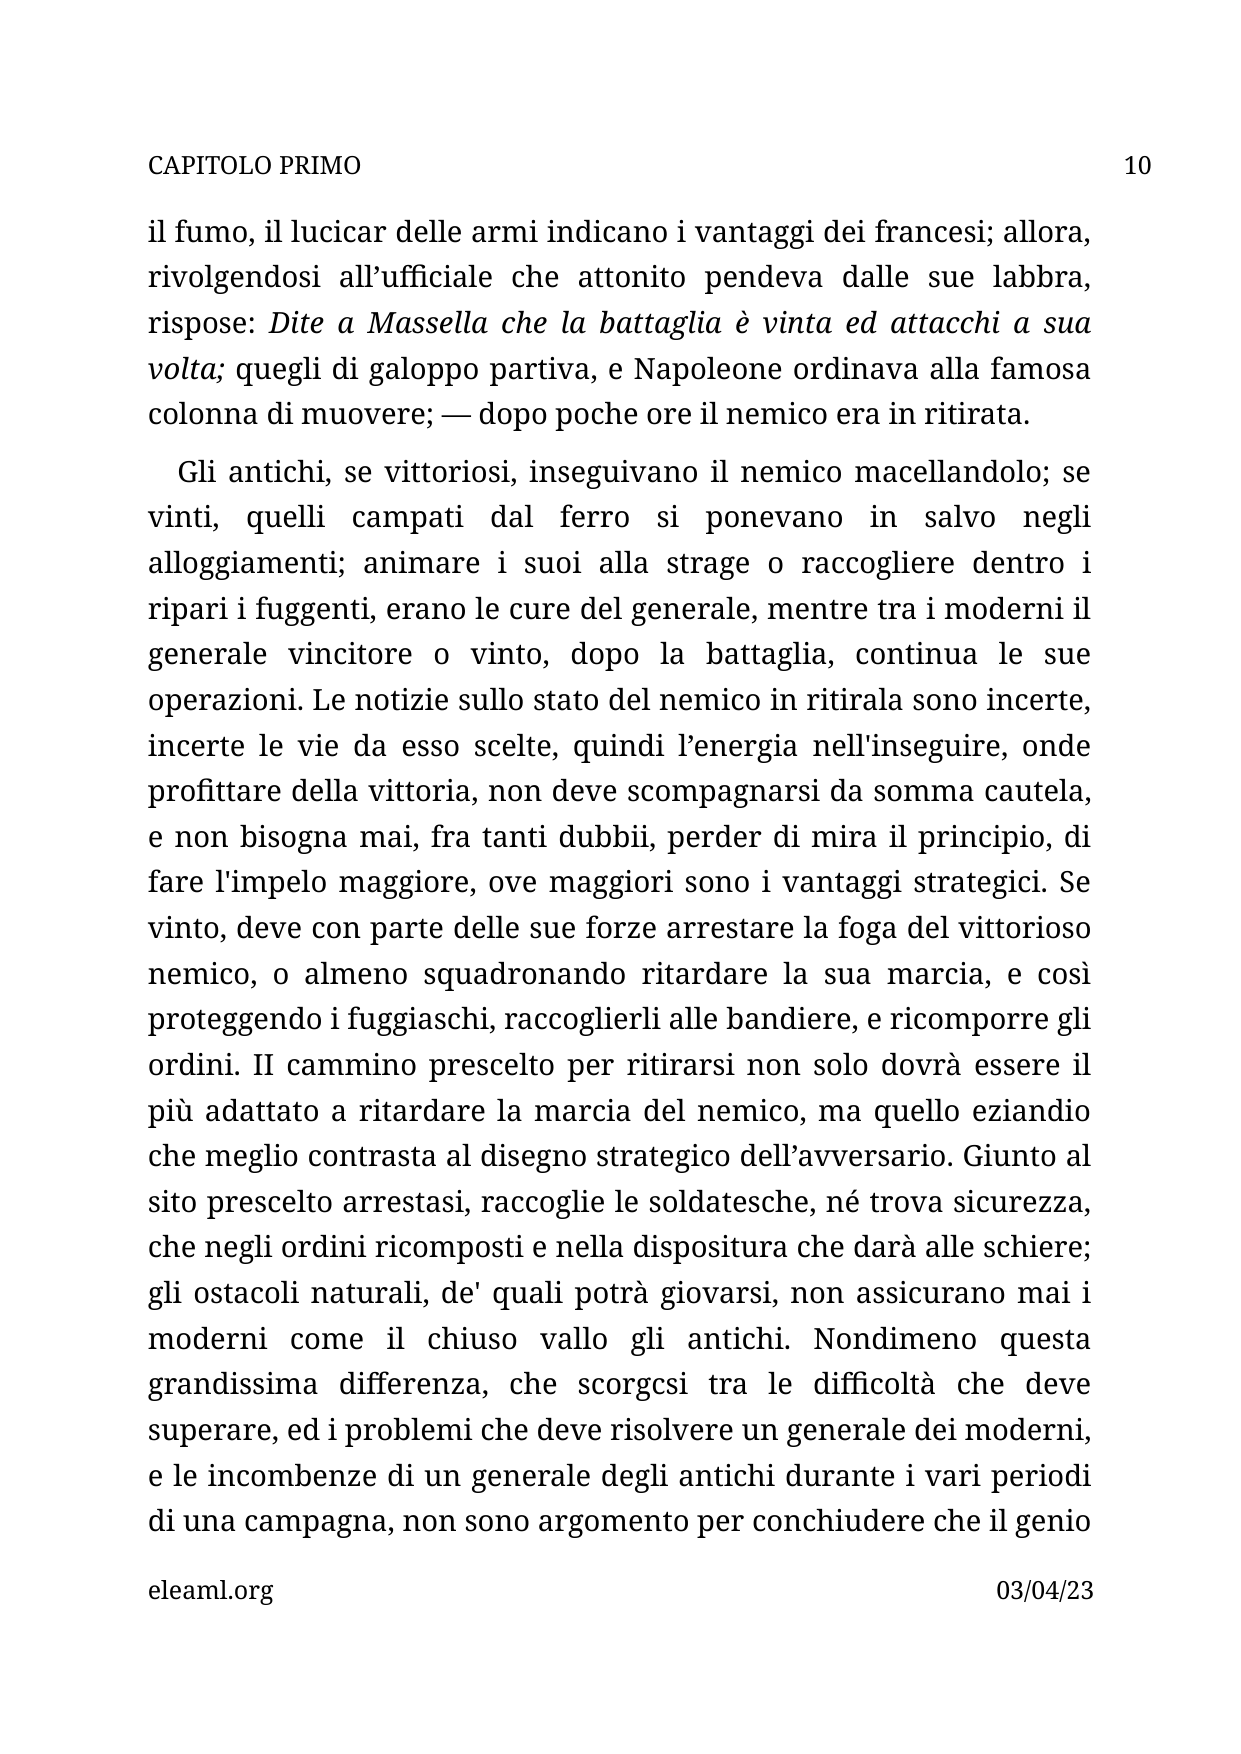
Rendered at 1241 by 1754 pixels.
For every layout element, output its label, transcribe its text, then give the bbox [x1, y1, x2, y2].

text il fumo, il lucicar delle armi indicano i vantaggi dei francesi; allora, rivolgendosi all’ufficiale che attonito pendeva dalle sue labbra, rispose: Dite a Massella che la battaglia è vinta ed attacchi a sua volta; quegli di galoppo partiva, e Napoleone ordinava alla famosa colonna di muovere; — dopo poche ore il nemico era in ritirata. [148, 211, 1093, 433]
text Gli antichi, se vittoriosi, inseguivano il nemico macellandolo; se vinti, quelli campati dal ferro si ponevano in salvo negli alloggiamenti; animare i suoi alla strage o raccogliere dentro i ripari i fuggenti, erano le cure del generale, mentre tra i moderni il generale vincitore o vinto, dopo la battaglia, continua le sue operazioni. Le notizie sullo stato del nemico in ritirala sono incerte, incerte le vie da esso scelte, quindi l’energia nell'inseguire, onde profittare della vittoria, non deve scompagnarsi da somma cautela, e non bisogna mai, fra tanti dubbii, perder di mira il principio, di fare l'impelo maggiore, ove maggiori sono i vantaggi strategici. Se vinto, deve con parte delle sue forze arrestare la foga del vittorioso nemico, o almeno squadronando ritardare la sua marcia, e così proteggendo i fuggiaschi, raccoglierli alle bandiere, e ricomporre gli ordini. II cammino prescelto per ritirarsi non solo dovrà essere il più adattato a ritardare la marcia del nemico, ma quello eziandio che meglio contrasta al disegno strategico dell’avversario. Giunto al sito prescelto arrestasi, raccoglie le soldatesche, né trova sicurezza, che negli ordini ricomposti e nella dispositura che darà alle schiere; gli ostacoli naturali, de' quali potrà giovarsi, non assicurano mai i moderni come il chiuso vallo gli antichi. Nondimeno questa grandissima differenza, che scorgcsi tra le difficoltà che deve superare, ed i problemi che deve risolvere un generale dei moderni, e le incombenze di un generale degli antichi durante i vari periodi di una campagna, non sono argomento per conchiudere che il genio [148, 451, 1093, 1540]
